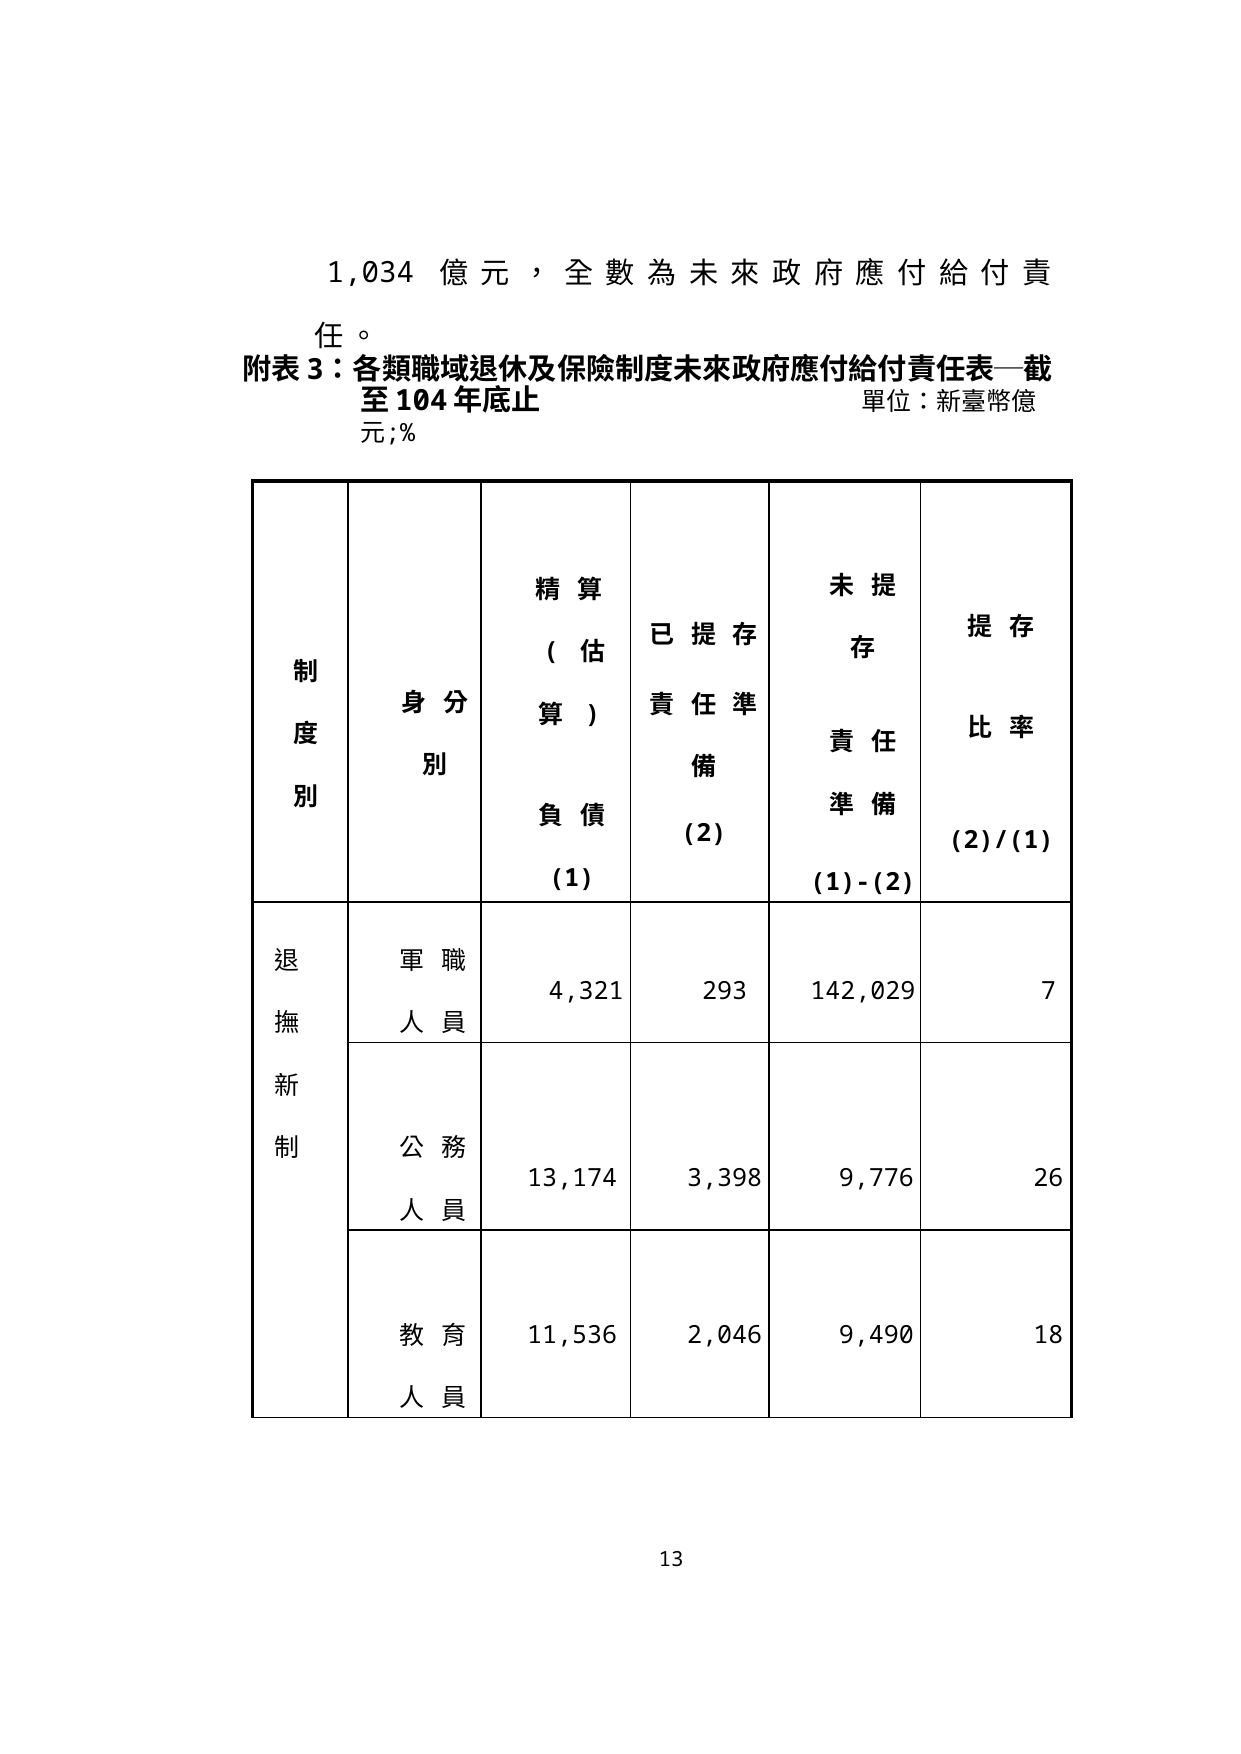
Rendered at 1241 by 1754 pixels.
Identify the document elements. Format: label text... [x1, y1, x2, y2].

table_cell 9,776 [770, 1043, 920, 1229]
table_header 未提存 責任準備 (1)-(2) [770, 483, 920, 901]
table_cell 教育人員 [349, 1231, 480, 1417]
table_cell 26 [921, 1043, 1070, 1229]
table_cell 13,174 [482, 1043, 630, 1229]
table_cell 退撫 新制 [254, 903, 347, 1417]
text 附表3：各類職域退休及保險制度未來政府應付給付責任表─截至104年底止 單位：新臺幣億元;% [242, 354, 1058, 448]
table_header 制度別 [254, 483, 347, 901]
table_cell 142,029 [770, 903, 920, 1042]
table_cell 2,046 [631, 1231, 768, 1417]
table_cell 11,536 [482, 1231, 630, 1417]
table_cell 7 [921, 903, 1070, 1042]
table_header 提存 比率 (2)/(1) [921, 483, 1070, 901]
table_cell 18 [921, 1231, 1070, 1417]
table_cell 公務人員 [349, 1043, 480, 1229]
table_header 精算(估算) 負債(1) [482, 483, 630, 901]
table_cell 3,398 [631, 1043, 768, 1229]
table_cell 軍職人員 [349, 903, 480, 1042]
table_header 身分別 [349, 483, 480, 901]
table_cell 9,490 [770, 1231, 920, 1417]
table_cell 4,321 [482, 903, 630, 1042]
table_cell 293 [631, 903, 768, 1042]
table_header 已提存 責任準備 (2) [631, 483, 768, 901]
text 1,034億元，全數為未來政府應付給付責任。 [271, 229, 1058, 354]
